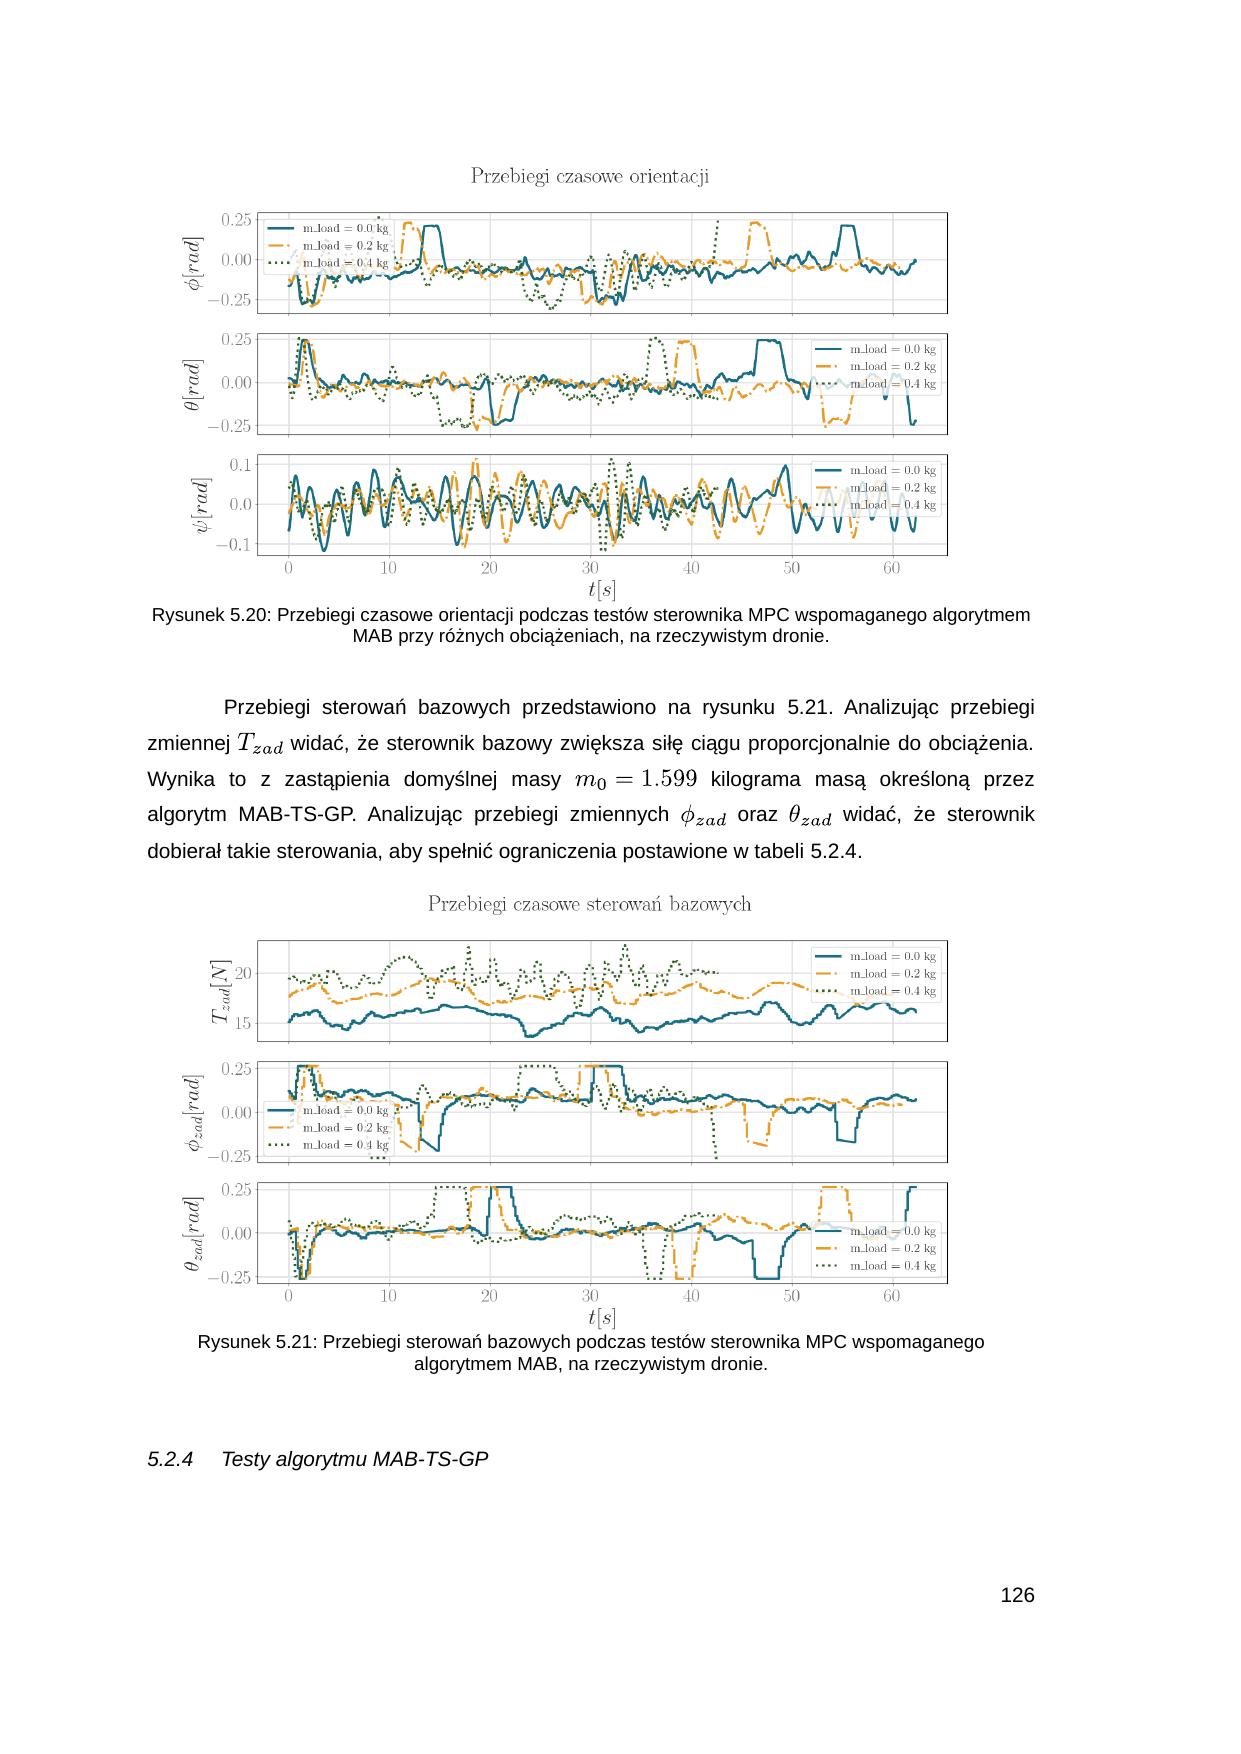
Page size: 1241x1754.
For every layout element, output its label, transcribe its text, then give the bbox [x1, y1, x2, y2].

text Rysunek 5.21: Przebiegi sterowań bazowych podczas testów sterownika MPC wspomaganego algorytmem MAB, na rzeczywistym dronie. [147, 1332, 1035, 1374]
picture [147, 159, 1035, 604]
picture [147, 887, 1035, 1332]
text Rysunek 5.20: Przebiegi czasowe orientacji podczas testów sterownika MPC wspomaganego algorytmem MAB przy różnych obciążeniach, na rzeczywistym dronie. [147, 604, 1035, 647]
text Przebiegi sterowań bazowych przedstawiono na rysunku 5.21. Analizując przebiegi zmiennej widać, że sterownik bazowy zwiększa siłę ciągu proporcjonalnie do obciążenia. Wynika to z zastąpienia domyślnej masy kilograma masą określoną przez algorytm MAB-TS-GP. Analizując przebiegi zmiennych oraz widać, że sterownik dobierał takie sterowania, aby spełnić ograniczenia postawione w tabeli 5.2.4. [147, 694, 1035, 863]
subtitle Testy algorytmu MAB-TS-GP [147, 1447, 1035, 1471]
